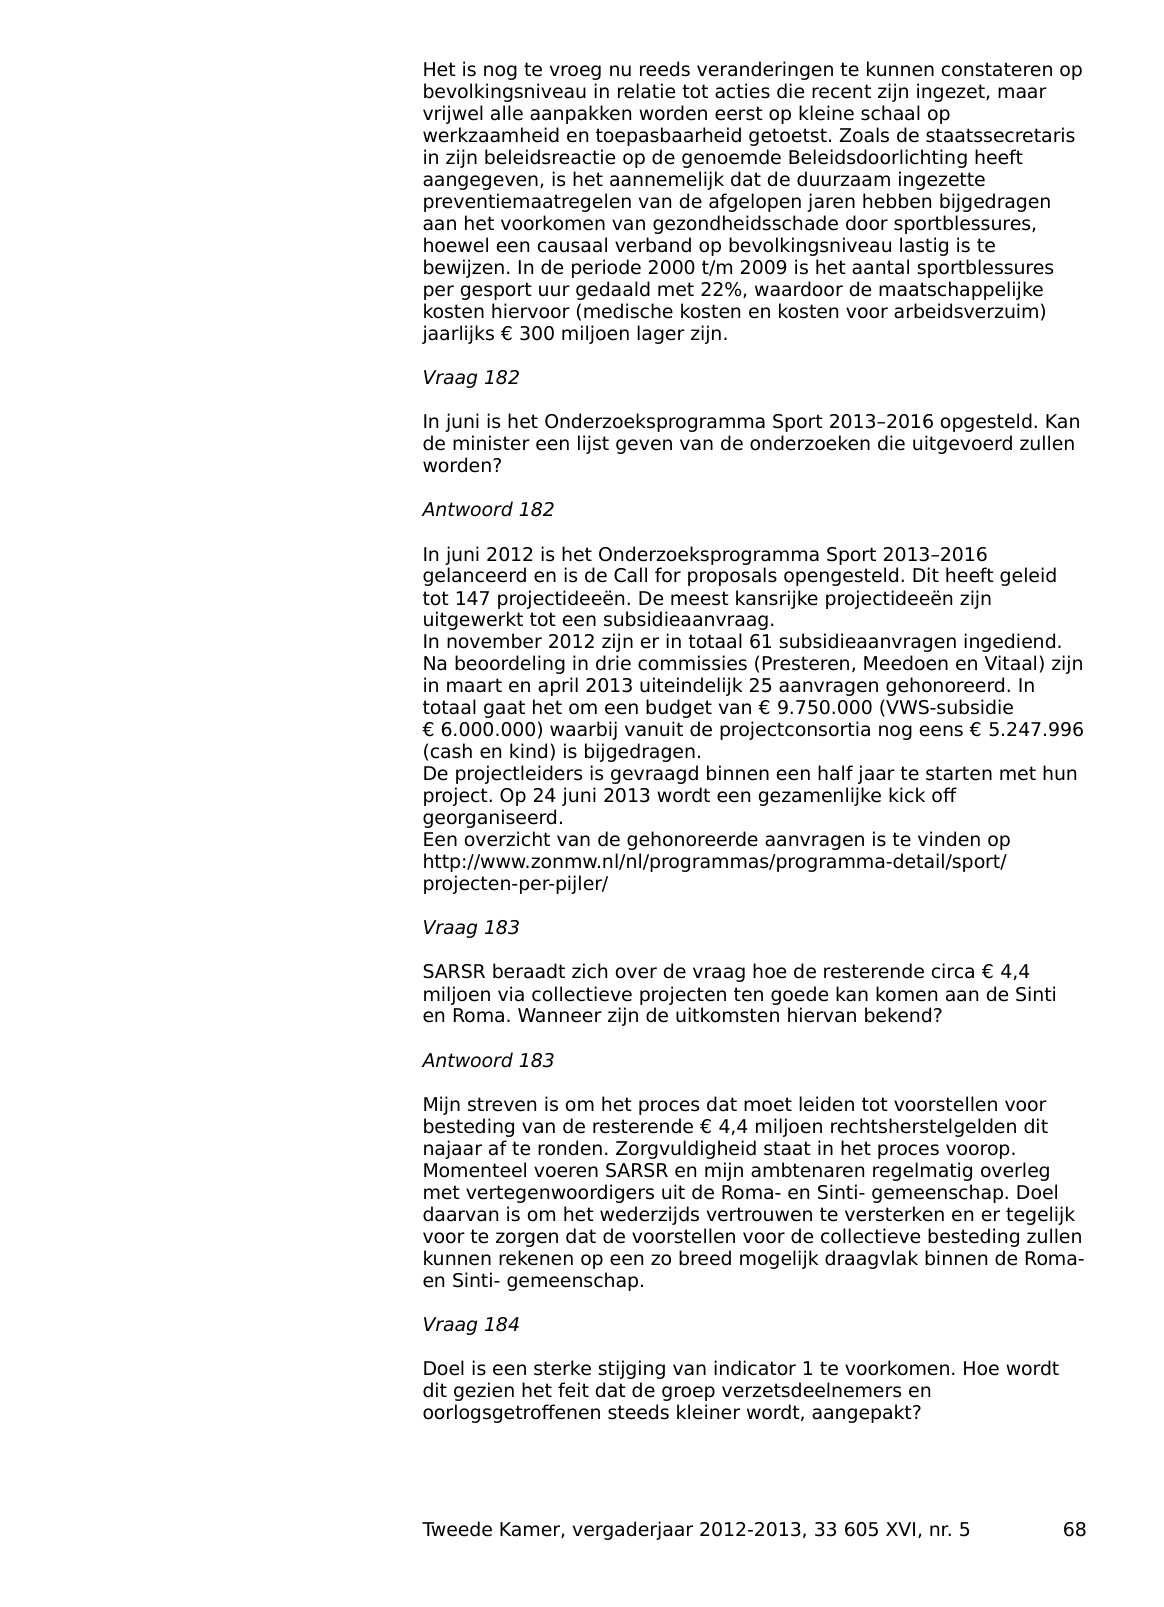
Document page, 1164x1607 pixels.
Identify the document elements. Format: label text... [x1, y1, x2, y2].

text Doel is een sterke stijging van indicator 1 te voorkomen. Hoe wordt dit gezien het feit dat de groep verzetsdeelnemers en oorlogsgetroffenen steeds kleiner wordt, aangepakt? [422, 1358, 1087, 1424]
text Het is nog te vroeg nu reeds veranderingen te kunnen constateren op bevolkingsniveau in relatie tot acties die recent zijn ingezet, maar vrijwel alle aanpakken worden eerst op kleine schaal op werkzaamheid en toepasbaarheid getoetst. Zoals de staatssecretaris in zijn beleidsreactie op de genoemde Beleidsdoorlichting heeft aangegeven, is het aannemelijk dat de duurzaam ingezette preventiemaatregelen van de afgelopen jaren hebben bijgedragen aan het voorkomen van gezondheidsschade door sportblessures, hoewel een causaal verband op bevolkingsniveau lastig is te bewijzen. In de periode 2000 t/m 2009 is het aantal sportblessures per gesport uur gedaald met 22%, waardoor de maatschappelijke kosten hiervoor (medische kosten en kosten voor arbeidsverzuim) jaarlijks € 300 miljoen lager zijn. [422, 59, 1087, 345]
text Mijn streven is om het proces dat moet leiden tot voorstellen voor besteding van de resterende € 4,4 miljoen rechtsherstelgelden dit najaar af te ronden. Zorgvuldigheid staat in het proces voorop. Momenteel voeren SARSR en mijn ambtenaren regelmatig overleg met vertegenwoordigers uit de Roma- en Sinti- gemeenschap. Doel daarvan is om het wederzijds vertrouwen te versterken en er tegelijk voor te zorgen dat de voorstellen voor de collectieve besteding zullen kunnen rekenen op een zo breed mogelijk draagvlak binnen de Roma- en Sinti- gemeenschap. [422, 1094, 1087, 1292]
subtitle Vraag 184 [422, 1314, 1087, 1336]
text http://www.zonmw.nl/nl/programmas/programma-detail/sport/projecten-per-pijler/ [422, 851, 1087, 895]
subtitle Antwoord 183 [422, 1049, 1087, 1072]
subtitle Antwoord 182 [422, 499, 1087, 521]
text De projectleiders is gevraagd binnen een half jaar te starten met hun project. Op 24 juni 2013 wordt een gezamenlijke kick off georganiseerd. [422, 763, 1087, 829]
subtitle Vraag 183 [422, 917, 1087, 939]
text SARSR beraadt zich over de vraag hoe de resterende circa € 4,4 miljoen via collectieve projecten ten goede kan komen aan de Sinti en Roma. Wanneer zijn de uitkomsten hiervan bekend? [422, 961, 1087, 1027]
text In juni 2012 is het Onderzoeksprogramma Sport 2013–2016 gelanceerd en is de Call for proposals opengesteld. Dit heeft geleid tot 147 projectideeën. De meest kansrijke projectideeën zijn uitgewerkt tot een subsidieaanvraag. [422, 543, 1087, 631]
text Een overzicht van de gehonoreerde aanvragen is te vinden op [422, 829, 1087, 851]
text In november 2012 zijn er in totaal 61 subsidieaanvragen ingediend. Na beoordeling in drie commissies (Presteren, Meedoen en Vitaal) zijn in maart en april 2013 uiteindelijk 25 aanvragen gehonoreerd. In totaal gaat het om een budget van € 9.750.000 (VWS-subsidie € 6.000.000) waarbij vanuit de projectconsortia nog eens € 5.247.996 (cash en kind) is bijgedragen. [422, 631, 1087, 763]
text In juni is het Onderzoeksprogramma Sport 2013–2016 opgesteld. Kan de minister een lijst geven van de onderzoeken die uitgevoerd zullen worden? [422, 411, 1087, 477]
subtitle Vraag 182 [422, 367, 1087, 389]
